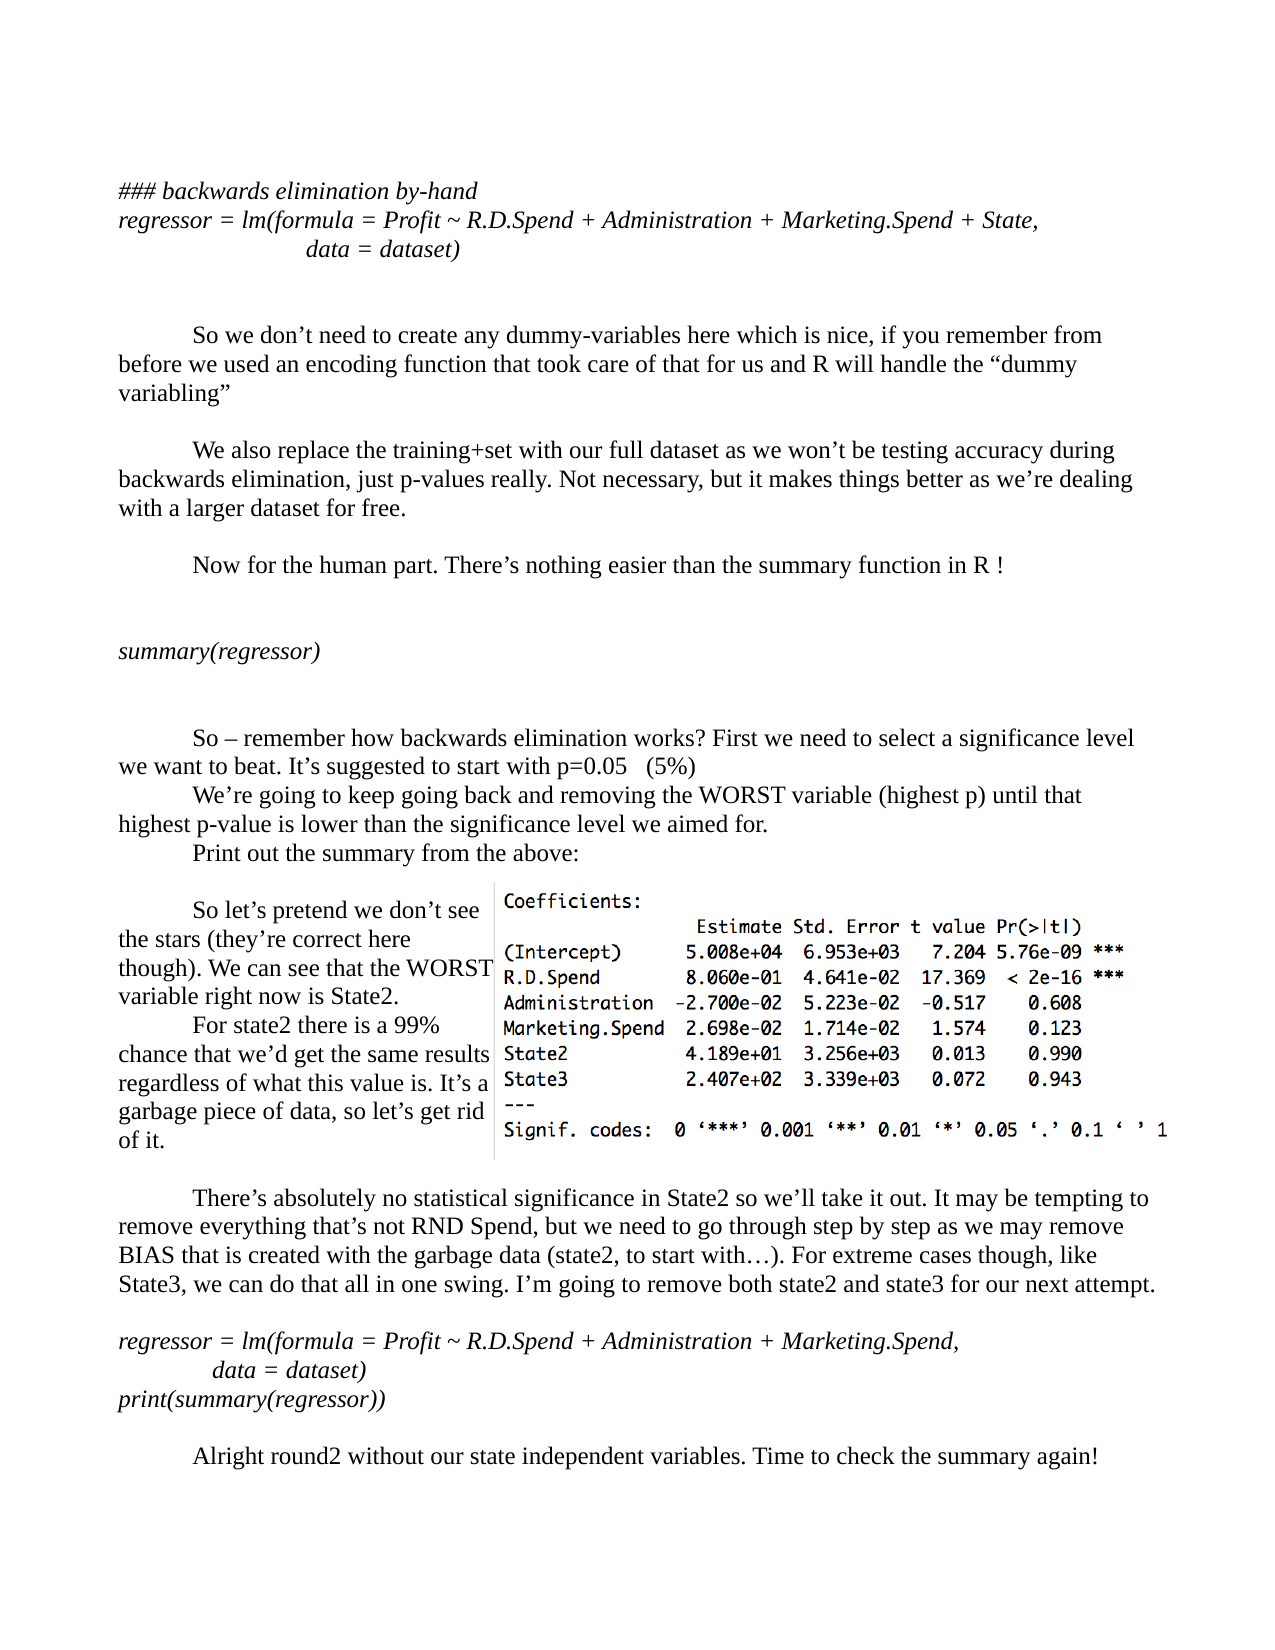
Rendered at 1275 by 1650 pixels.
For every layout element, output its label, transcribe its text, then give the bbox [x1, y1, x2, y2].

text For state2 there is a 99% chance that we’d get the same results regardless of what this value is. It’s a garbage piece of data, so let’s get rid of it. [118, 1010, 493, 1154]
text regressor = lm(formula = Profit ~ R.D.Spend + Administration + Marketing.Spend, [118, 1326, 1157, 1355]
text So we don’t need to create any dummy-variables here which is nice, if you remember from before we used an encoding function that took care of that for us and R will handle the “dummy variabling” [118, 320, 1157, 406]
text We’re going to keep going back and removing the WORST variable (highest p) until that highest p-value is lower than the significance level we aimed for. [118, 780, 1157, 838]
text We also replace the training+set with our full dataset as we won’t be testing accuracy during backwards elimination, just p-values really. Not necessary, but it makes things better as we’re dealing with a larger dataset for free. [118, 435, 1157, 521]
text Alright round2 without our state independent variables. Time to check the summary again! [118, 1441, 1157, 1470]
text regressor = lm(formula = Profit ~ R.D.Spend + Administration + Marketing.Spend + State, [118, 205, 1157, 234]
text So – remember how backwards elimination works? First we need to select a significance level we want to beat. It’s suggested to start with p=0.05 (5%) [118, 723, 1157, 780]
text data = dataset) [118, 1355, 1157, 1384]
picture [493, 882, 1192, 1160]
text So let’s pretend we don’t see the stars (they’re correct here though). We can see that the WORST variable right now is State2. [118, 895, 493, 1010]
text summary(regressor) [118, 636, 1157, 665]
text ### backwards elimination by-hand [118, 176, 1157, 205]
text print(summary(regressor)) [118, 1384, 1157, 1413]
text Now for the human part. There’s nothing easier than the summary function in R ! [118, 550, 1157, 579]
text data = dataset) [118, 234, 1157, 263]
text Print out the summary from the above: [118, 838, 1157, 866]
text There’s absolutely no statistical significance in State2 so we’ll take it out. It may be tempting to remove everything that’s not RND Spend, but we need to go through step by step as we may remove BIAS that is created with the garbage data (state2, to start with…). For extreme cases though, like State3, we can do that all in one swing. I’m going to remove both state2 and state3 for our next attempt. [118, 1183, 1157, 1298]
